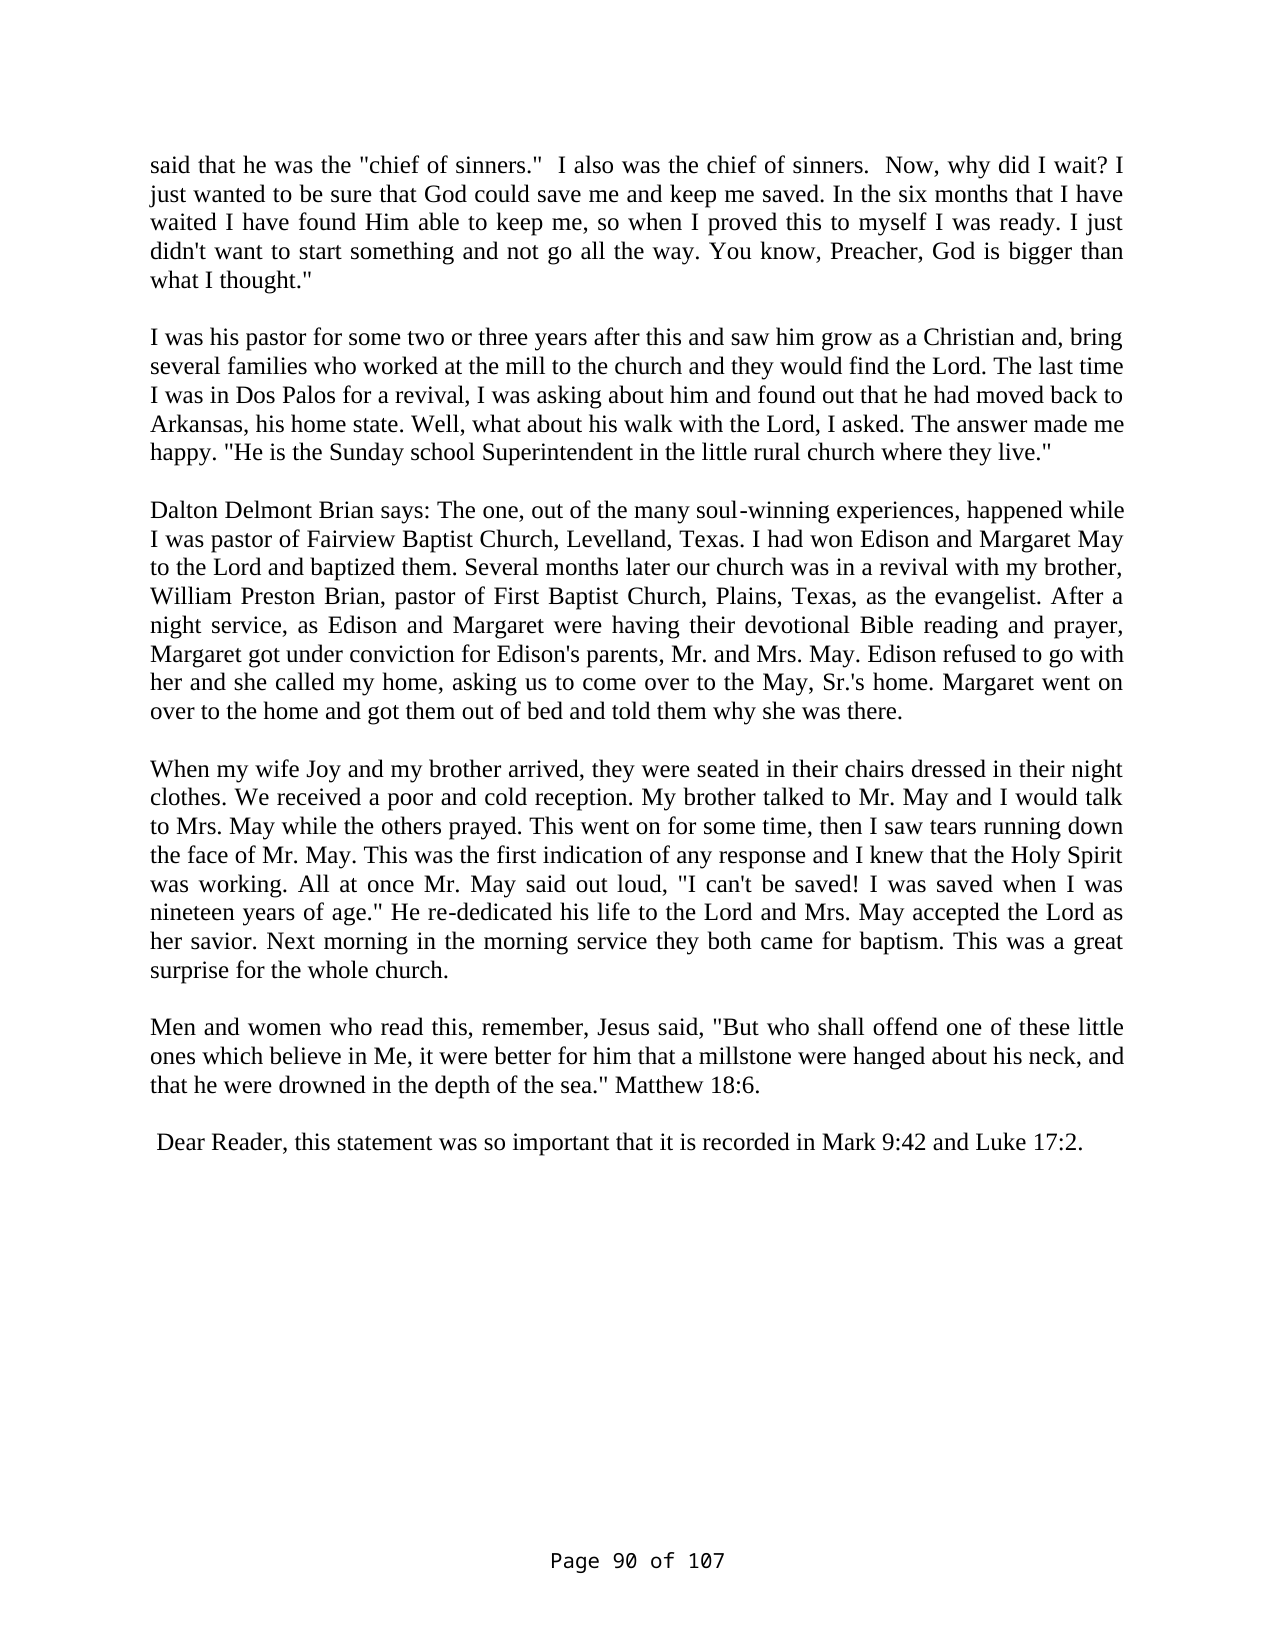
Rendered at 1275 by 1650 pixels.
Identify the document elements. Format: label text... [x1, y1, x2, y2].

text Dear Reader, this statement was so important that it is recorded in Mark 9:42 and Luke 17:2. [150, 1127, 1125, 1156]
text Dalton Delmont Brian says: The one, out of the many soul‑winning experiences, happened while I was pastor of Fairview Baptist Church, Levelland, Texas. I had won Edison and Margaret May to the Lord and baptized them. Several months later our church was in a revival with my brother, William Preston Brian, pastor of First Baptist Church, Plains, Texas, as the evangelist. After a night service, as Edison and Margaret were having their devotional Bible reading and prayer, Margaret got under conviction for Edison's parents, Mr. and Mrs. May. Edison refused to go with her and she called my home, asking us to come over to the May, Sr.'s home. Margaret went on over to the home and got them out of bed and told them why she was there. [150, 495, 1125, 725]
text I was his pastor for some two or three years after this and saw him grow as a Christian and, bring several families who worked at the mill to the church and they would find the Lord. The last time I was in Dos Palos for a revival, I was asking about him and found out that he had moved back to Arkansas, his home state. Well, what about his walk with the Lord, I asked. The answer made me happy. "He is the Sunday school Superintendent in the little rural church where they live." [150, 322, 1125, 466]
text said that he was the "chief of sinners." I also was the chief of sinners. Now, why did I wait? I just wanted to be sure that God could save me and keep me saved. In the six months that I have waited I have found Him able to keep me, so when I proved this to myself I was ready. I just didn't want to start something and not go all the way. You know, Preacher, God is bigger than what I thought." [150, 150, 1125, 294]
text Men and women who read this, remember, Jesus said, "But who shall offend one of these little ones which believe in Me, it were better for him that a millstone were hanged about his neck, and that he were drowned in the depth of the sea." Matthew 18:6. [150, 1012, 1125, 1099]
text When my wife Joy and my brother arrived, they were seated in their chairs dressed in their night clothes. We received a poor and cold reception. My brother talked to Mr. May and I would talk to Mrs. May while the others prayed. This went on for some time, then I saw tears running down the face of Mr. May. This was the first indication of any response and I knew that the Holy Spirit was working. All at once Mr. May said out loud, "I can't be saved! I was saved when I was nineteen years of age." He re‑dedicated his life to the Lord and Mrs. May accepted the Lord as her savior. Next morning in the morning service they both came for baptism. This was a great surprise for the whole church. [150, 754, 1125, 984]
